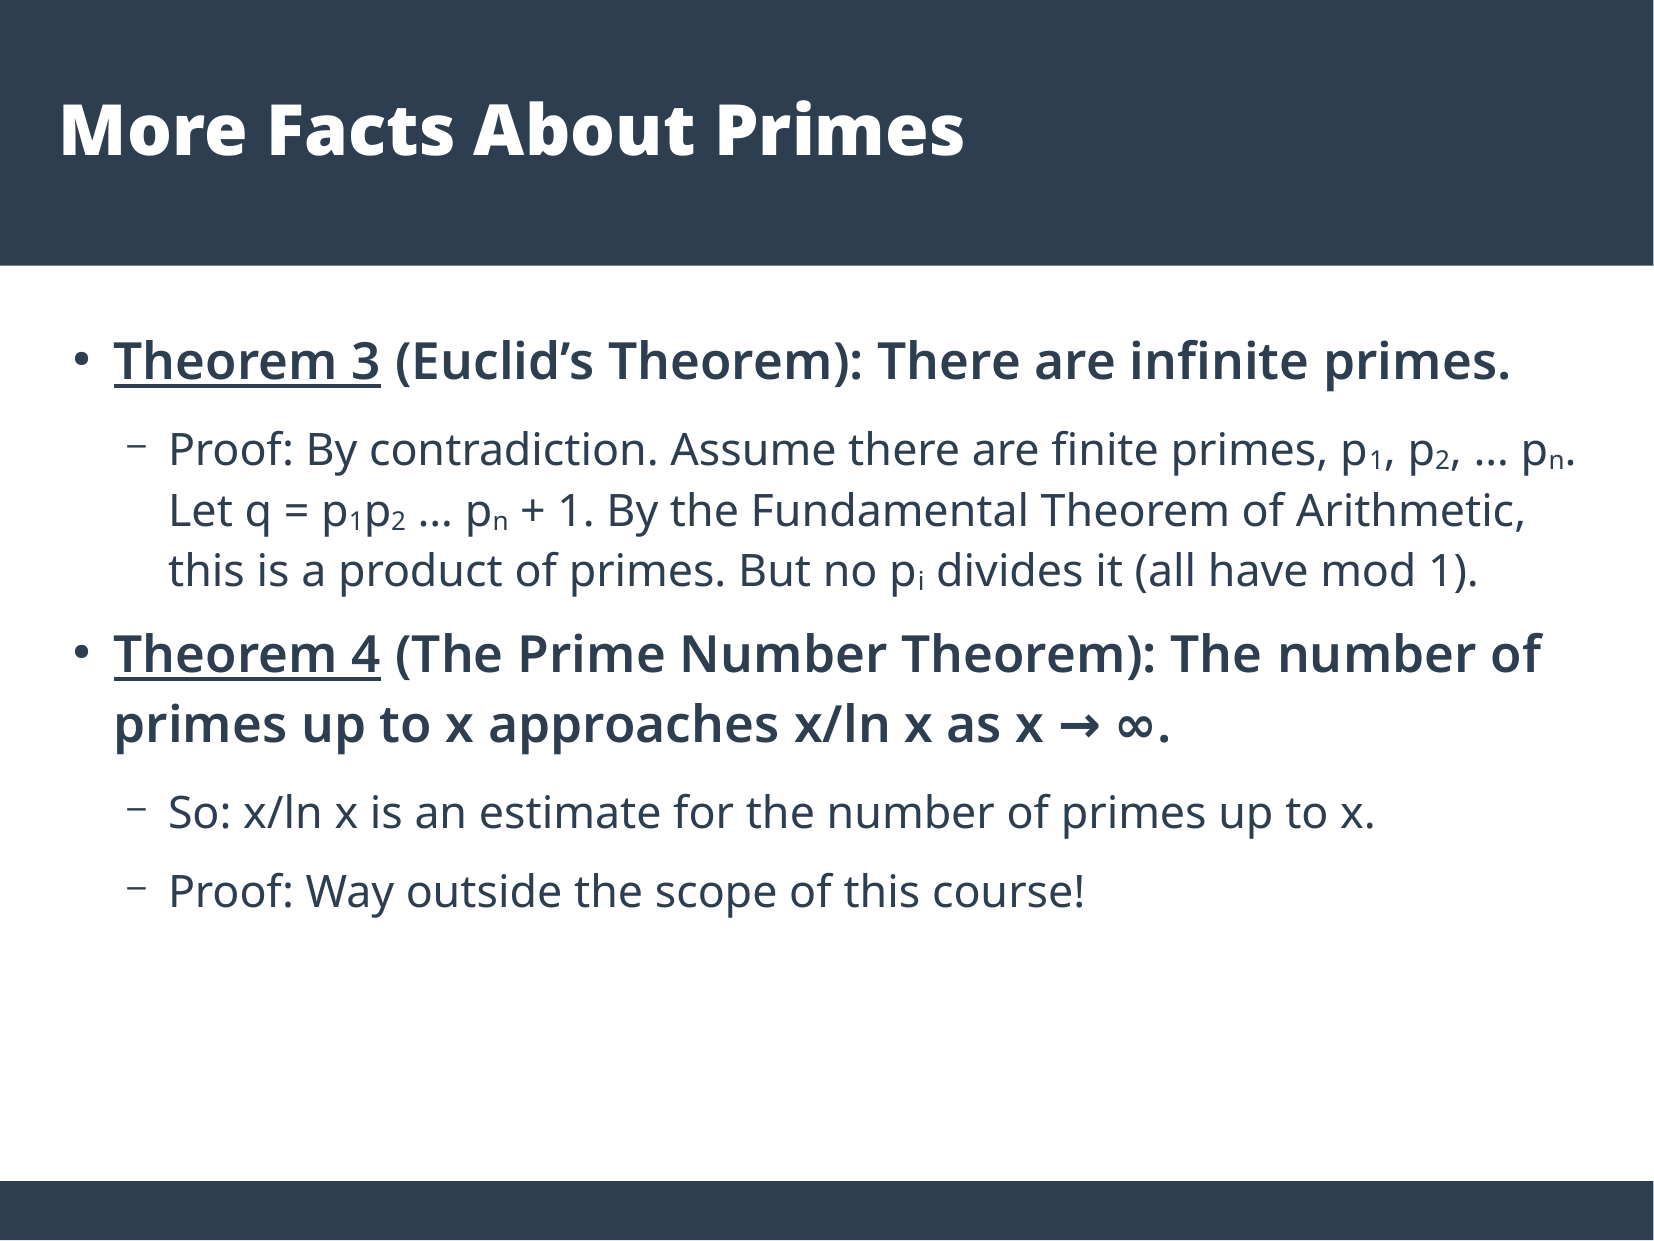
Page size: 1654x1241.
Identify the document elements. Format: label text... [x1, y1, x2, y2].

title More Facts About Primes [59, 49, 1595, 207]
list Theorem 3 (Euclid’s Theorem): There are infinite primes. Proof: By contradiction. Assume there are finite primes, p1, p2, … pn. Let q = p1p2 … pn + 1. By the Fundamental Theorem of Arithmetic, this is a product of primes. But no pi divides it (all have mod 1). Theorem 4 (The Prime Number Theorem): The number of primes up to x approaches x/ln x as x → ∞. So: x/ln x is an estimate for the number of primes up to x. Proof: Way outside the scope of this course! [59, 324, 1595, 991]
